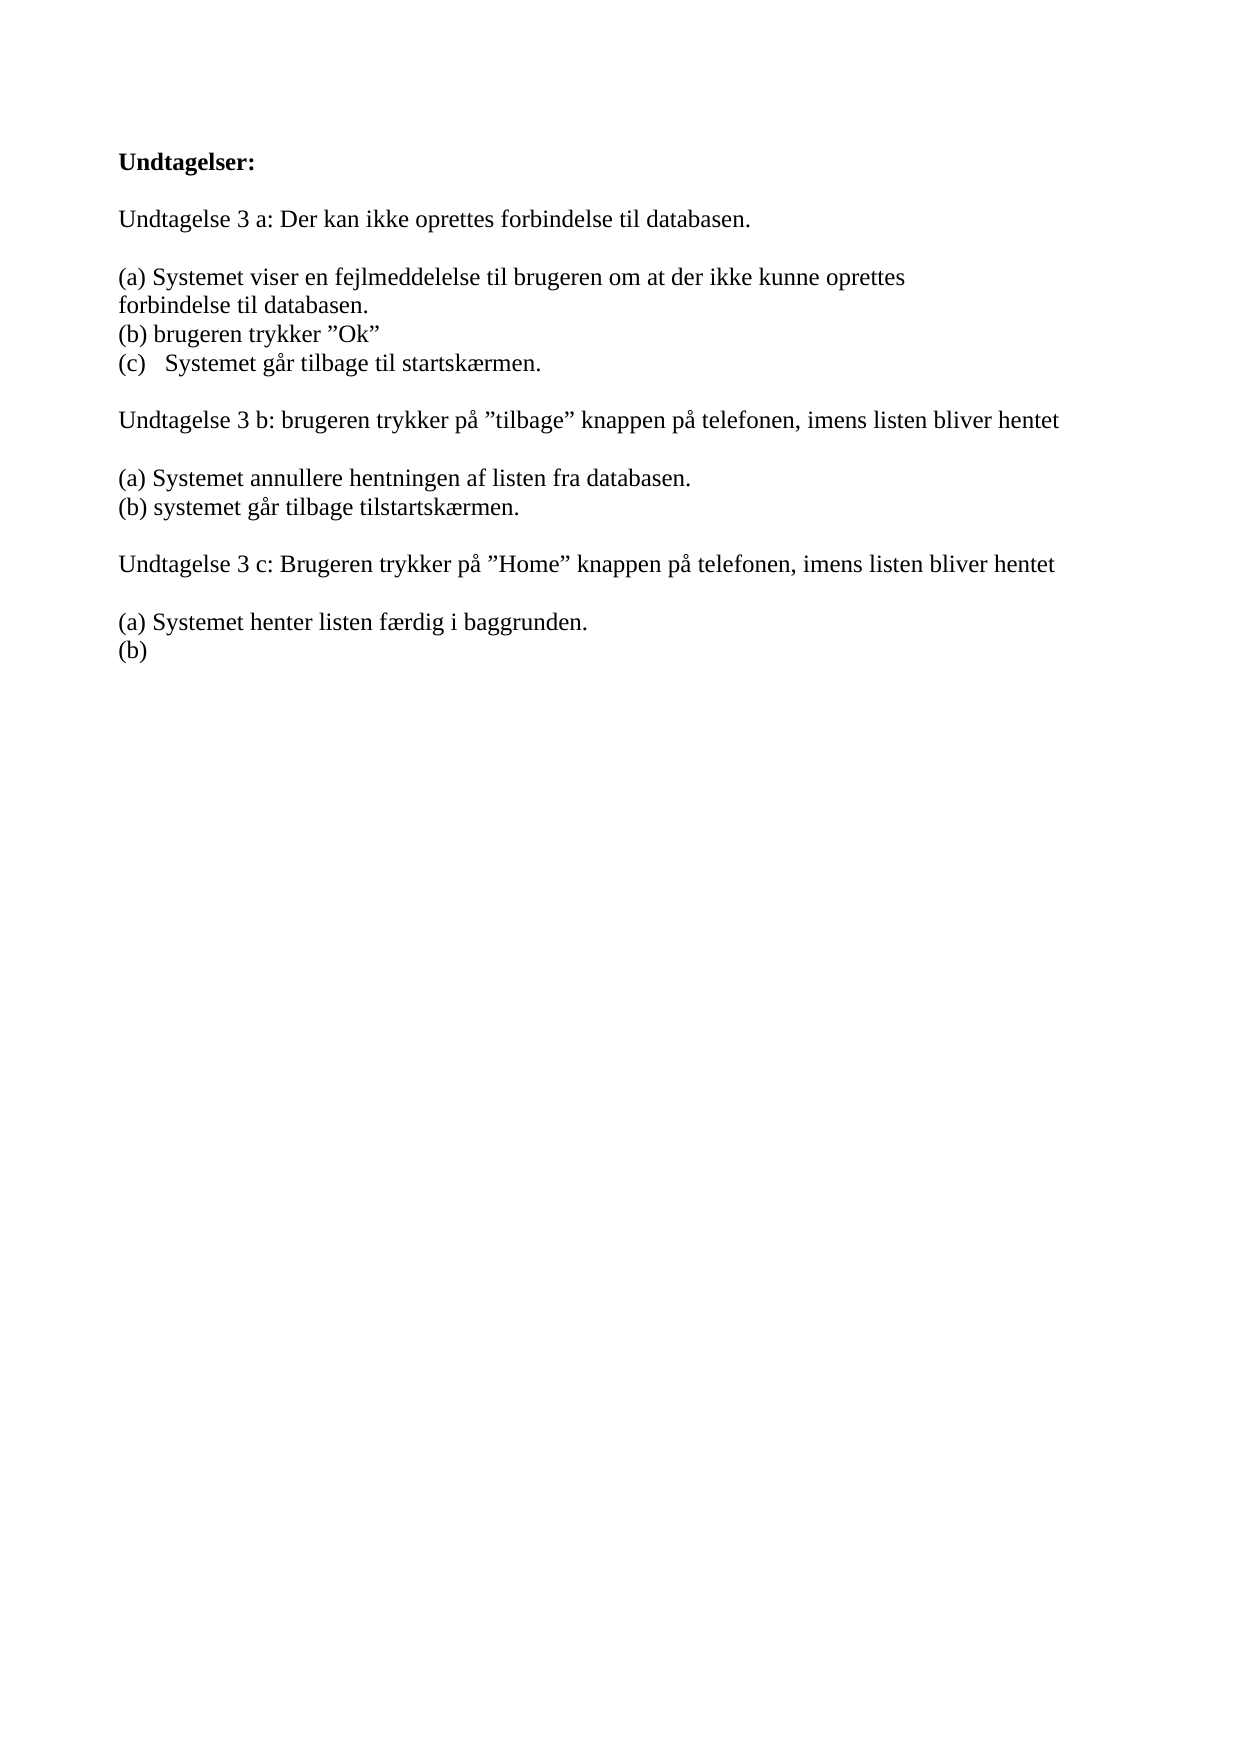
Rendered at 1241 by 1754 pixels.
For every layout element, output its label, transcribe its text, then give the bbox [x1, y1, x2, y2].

text (a) Systemet annullere hentningen af listen fra databasen. [118, 463, 1122, 492]
text Undtagelse 3 b: brugeren trykker på ”tilbage” knappen på telefonen, imens listen bliver hentet [118, 406, 1122, 434]
text Undtagelser: [118, 147, 1122, 176]
text Undtagelse 3 c: Brugeren trykker på ”Home” knappen på telefonen, imens listen bliver hentet [118, 549, 1122, 578]
text (b) systemet går tilbage tilstartskærmen. [118, 492, 1122, 521]
text (c) Systemet går tilbage til startskærmen. [118, 348, 1122, 377]
text Undtagelse 3 a: Der kan ikke oprettes forbindelse til databasen. [118, 204, 1122, 233]
text (b) brugeren trykker ”Ok” [118, 319, 1122, 348]
text (a) Systemet viser en fejlmeddelelse til brugeren om at der ikke kunne oprettes forbindelse til databasen. [118, 262, 1122, 319]
text (a) Systemet henter listen færdig i baggrunden. [118, 607, 1122, 636]
text (b) [118, 636, 1122, 664]
